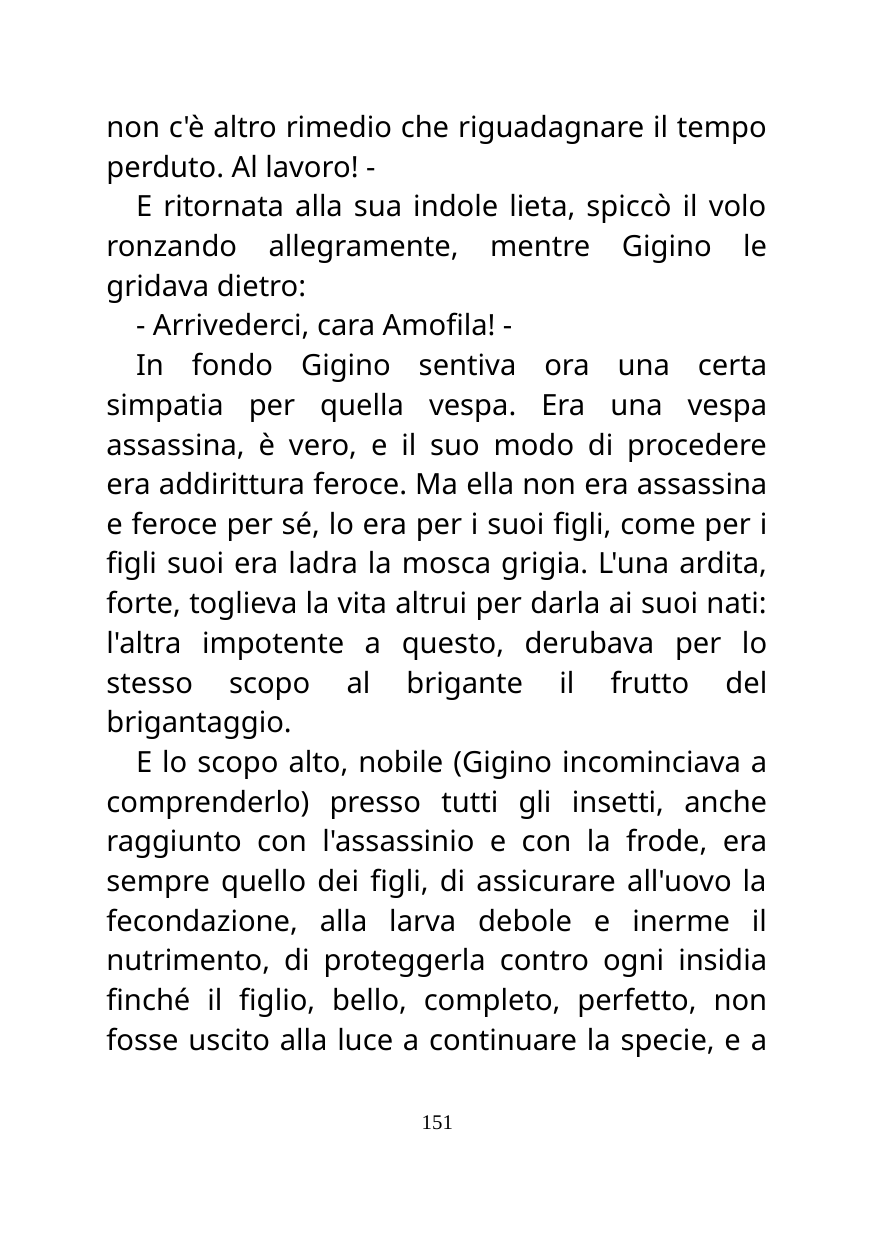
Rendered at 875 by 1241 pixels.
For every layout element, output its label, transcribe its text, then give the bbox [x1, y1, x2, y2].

text E ritornata alla sua indole lieta, spiccò il volo ronzando allegramente, mentre Gigino le gridava dietro: [106, 186, 768, 305]
text - Arrivederci, cara Amofila! - [106, 305, 768, 344]
text In fondo Gigino sentiva ora una certa simpatia per quella vespa. Era una vespa assassina, è vero, e il suo modo di procedere era addirittura feroce. Ma ella non era assassina e feroce per sé, lo era per i suoi figli, come per i figli suoi era ladra la mosca grigia. L'una ardita, forte, toglieva la vita altrui per darla ai suoi nati: l'altra impotente a questo, derubava per lo stesso scopo al brigante il frutto del brigantaggio. [106, 344, 768, 741]
text non c'è altro rimedio che riguadagnare il tempo perduto. Al lavoro! - [106, 106, 768, 186]
text E lo scopo alto, nobile (Gigino incominciava a comprenderlo) presso tutti gli insetti, anche raggiunto con l'assassinio e con la frode, era sempre quello dei figli, di assicurare all'uovo la fecondazione, alla larva debole e inerme il nutrimento, di proteggerla contro ogni insidia finché il figlio, bello, completo, perfetto, non fosse uscito alla luce a continuare la specie, e a [106, 741, 768, 1059]
